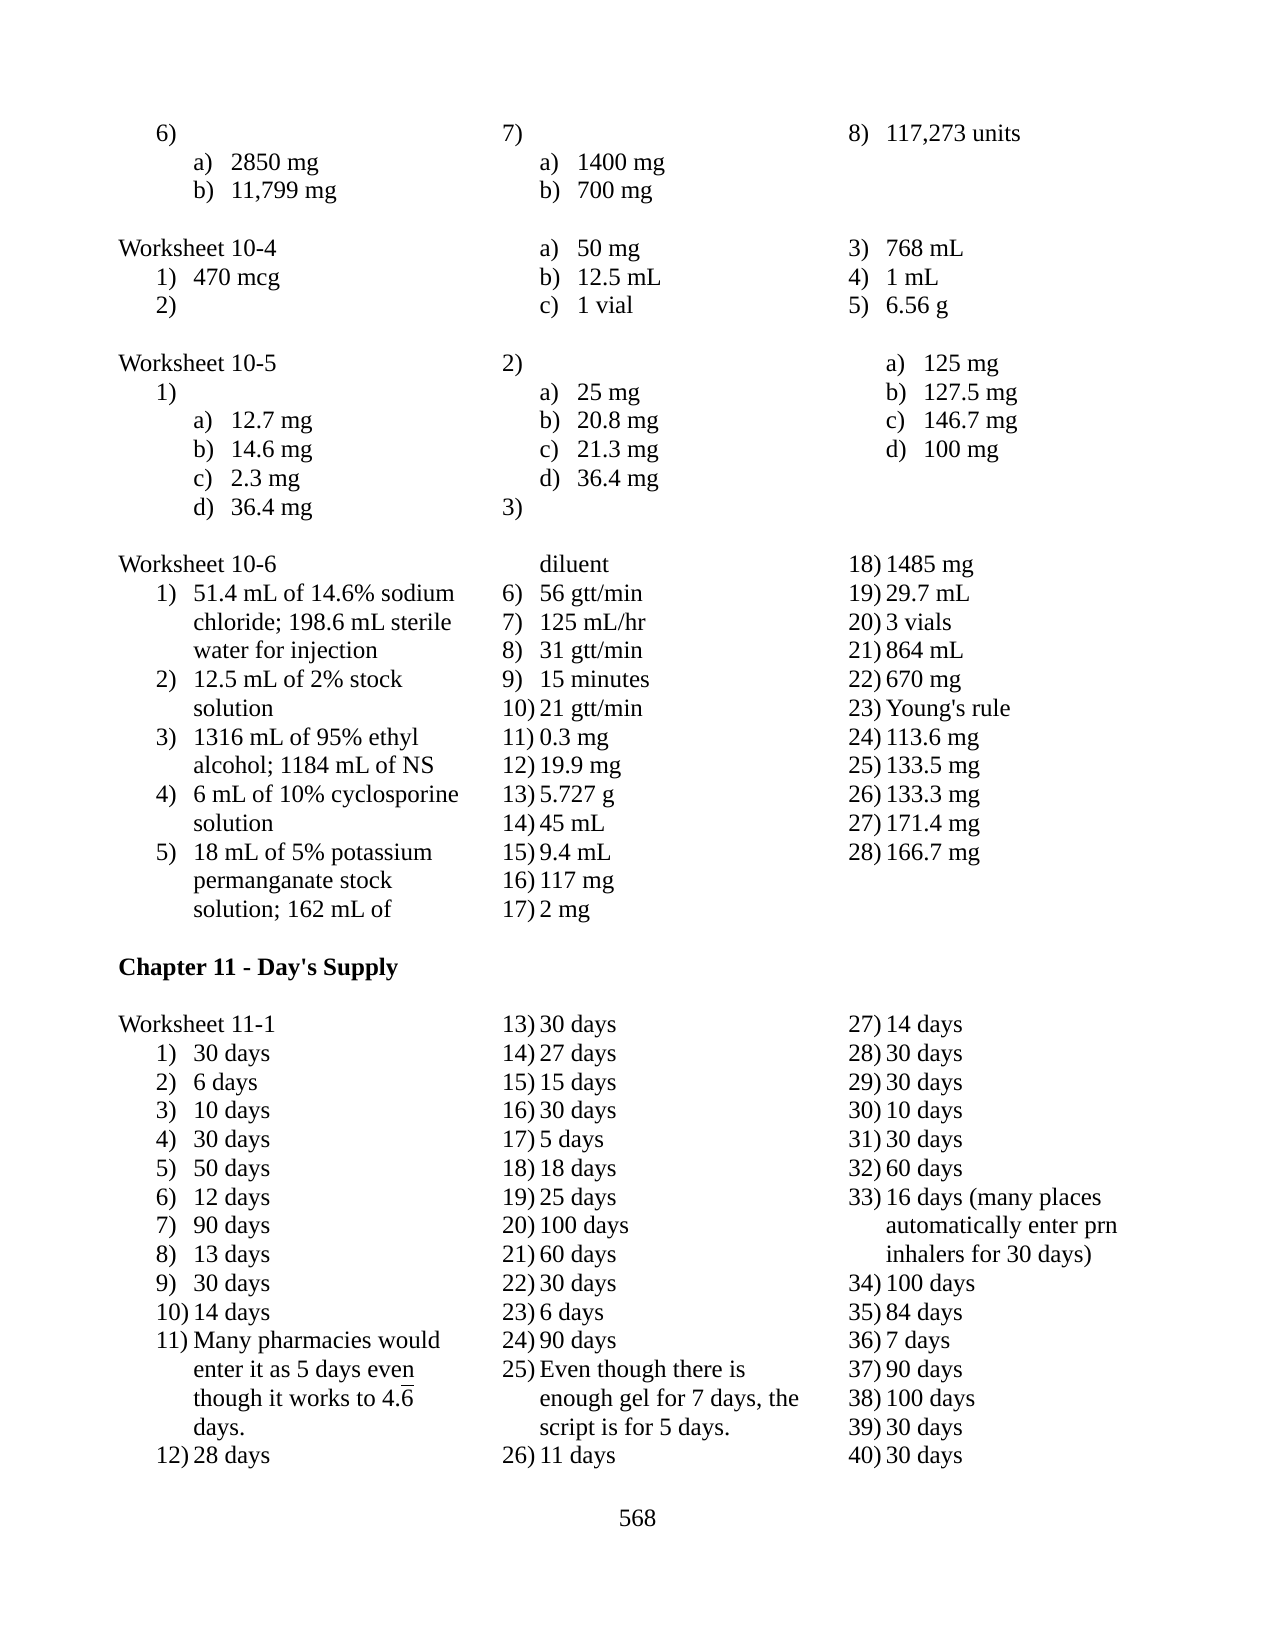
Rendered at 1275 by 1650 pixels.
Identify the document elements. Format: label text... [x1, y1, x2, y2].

list 10 days [848, 1096, 1157, 1124]
text Chapter 11 - Day's Supply [118, 952, 1157, 981]
list 36.4 mg [539, 463, 811, 492]
list 31 gtt/min [502, 636, 811, 664]
text Worksheet 11-1 [118, 1009, 464, 1038]
list 30 days [156, 1038, 464, 1067]
list 100 days [502, 1211, 811, 1239]
list 90 days [848, 1354, 1157, 1383]
list Even though there is enough gel for 7 days, the script is for 5 days. [502, 1354, 811, 1441]
text Worksheet 10-4 [118, 233, 464, 262]
list 700 mg [539, 176, 811, 204]
list 19.9 mg [502, 751, 811, 779]
list 30 days [848, 1124, 1157, 1153]
list 133.3 mg [848, 779, 1157, 808]
list 36.4 mg [193, 492, 464, 521]
list 13 days [156, 1239, 464, 1268]
list 10 days [156, 1096, 464, 1124]
list 12.5 mL [539, 262, 811, 291]
list 864 mL [848, 636, 1157, 664]
list 100 days [848, 1383, 1157, 1412]
list 127.5 mg [886, 377, 1157, 406]
list 21.3 mg [539, 434, 811, 463]
list 5 days [502, 1124, 811, 1153]
list 25 days [502, 1182, 811, 1211]
text Worksheet 10-6 [118, 549, 464, 578]
list 1316 mL of 95% ethyl alcohol; 1184 mL of NS [156, 722, 464, 779]
list 768 mL [848, 233, 1157, 262]
list 12.7 mg [193, 406, 464, 434]
list 21 gtt/min [502, 693, 811, 722]
list 30 days [848, 1441, 1157, 1469]
list 16 days (many places automatically enter prn inhalers for 30 days) [848, 1182, 1157, 1268]
list 14 days [156, 1297, 464, 1326]
list 1 vial [539, 291, 811, 319]
list 11 days [502, 1441, 811, 1469]
list 60 days [502, 1239, 811, 1268]
list 29.7 mL [848, 578, 1157, 607]
list 133.5 mg [848, 751, 1157, 779]
list 18 mL of 5% potassium permanganate stock solution; 162 mL of [156, 837, 464, 923]
list 100 mg [886, 434, 1157, 463]
list 9.4 mL [502, 837, 811, 866]
list 18 days [502, 1153, 811, 1182]
list 30 days [502, 1009, 811, 1038]
list 2 mg [502, 894, 811, 923]
list 166.7 mg [848, 837, 1157, 866]
list 50 days [156, 1153, 464, 1182]
list 25 mg [539, 377, 811, 406]
list 12 days [156, 1182, 464, 1211]
list 84 days [848, 1297, 1157, 1326]
list 1400 mg [539, 147, 811, 176]
list 171.4 mg [848, 808, 1157, 837]
list 6 days [156, 1067, 464, 1096]
list 30 days [156, 1124, 464, 1153]
list 50 mg [539, 233, 811, 262]
list 125 mL/hr [502, 607, 811, 636]
list 6 days [502, 1297, 811, 1326]
list 117,273 units [848, 118, 1157, 147]
list 20.8 mg [539, 406, 811, 434]
list 30 days [848, 1067, 1157, 1096]
list 113.6 mg [848, 722, 1157, 751]
list diluent [502, 549, 811, 578]
list 30 days [848, 1038, 1157, 1067]
text Worksheet 10-5 [118, 348, 464, 377]
list 7 days [848, 1326, 1157, 1354]
list 0.3 mg [502, 722, 811, 751]
list 2.3 mg [193, 463, 464, 492]
list 15 minutes [502, 664, 811, 693]
list 14.6 mg [193, 434, 464, 463]
list 15 days [502, 1067, 811, 1096]
list 6.56 g [848, 291, 1157, 319]
list 146.7 mg [886, 406, 1157, 434]
list 56 gtt/min [502, 578, 811, 607]
list 51.4 mL of 14.6% sodium chloride; 198.6 mL sterile water for injection [156, 578, 464, 664]
list 117 mg [502, 866, 811, 894]
list 45 mL [502, 808, 811, 837]
list 60 days [848, 1153, 1157, 1182]
list 6 mL of 10% cyclosporine solution [156, 779, 464, 837]
list 28 days [156, 1441, 464, 1469]
list 100 days [848, 1268, 1157, 1297]
list 12.5 mL of 2% stock solution [156, 664, 464, 722]
list 3 vials [848, 607, 1157, 636]
list 14 days [848, 1009, 1157, 1038]
list 1485 mg [848, 549, 1157, 578]
list 470 mcg [156, 262, 464, 291]
list 1 mL [848, 262, 1157, 291]
list Young's rule [848, 693, 1157, 722]
list 90 days [156, 1211, 464, 1239]
list 30 days [848, 1412, 1157, 1441]
list 90 days [502, 1326, 811, 1354]
list 30 days [502, 1096, 811, 1124]
list 2850 mg [193, 147, 464, 176]
list 670 mg [848, 664, 1157, 693]
list 125 mg [886, 348, 1157, 377]
list 27 days [502, 1038, 811, 1067]
list Many pharmacies would enter it as 5 days even though it works to 4.6 days. [156, 1326, 464, 1441]
list 5.727 g [502, 779, 811, 808]
list 30 days [156, 1268, 464, 1297]
list 30 days [502, 1268, 811, 1297]
list 11,799 mg [193, 176, 464, 204]
